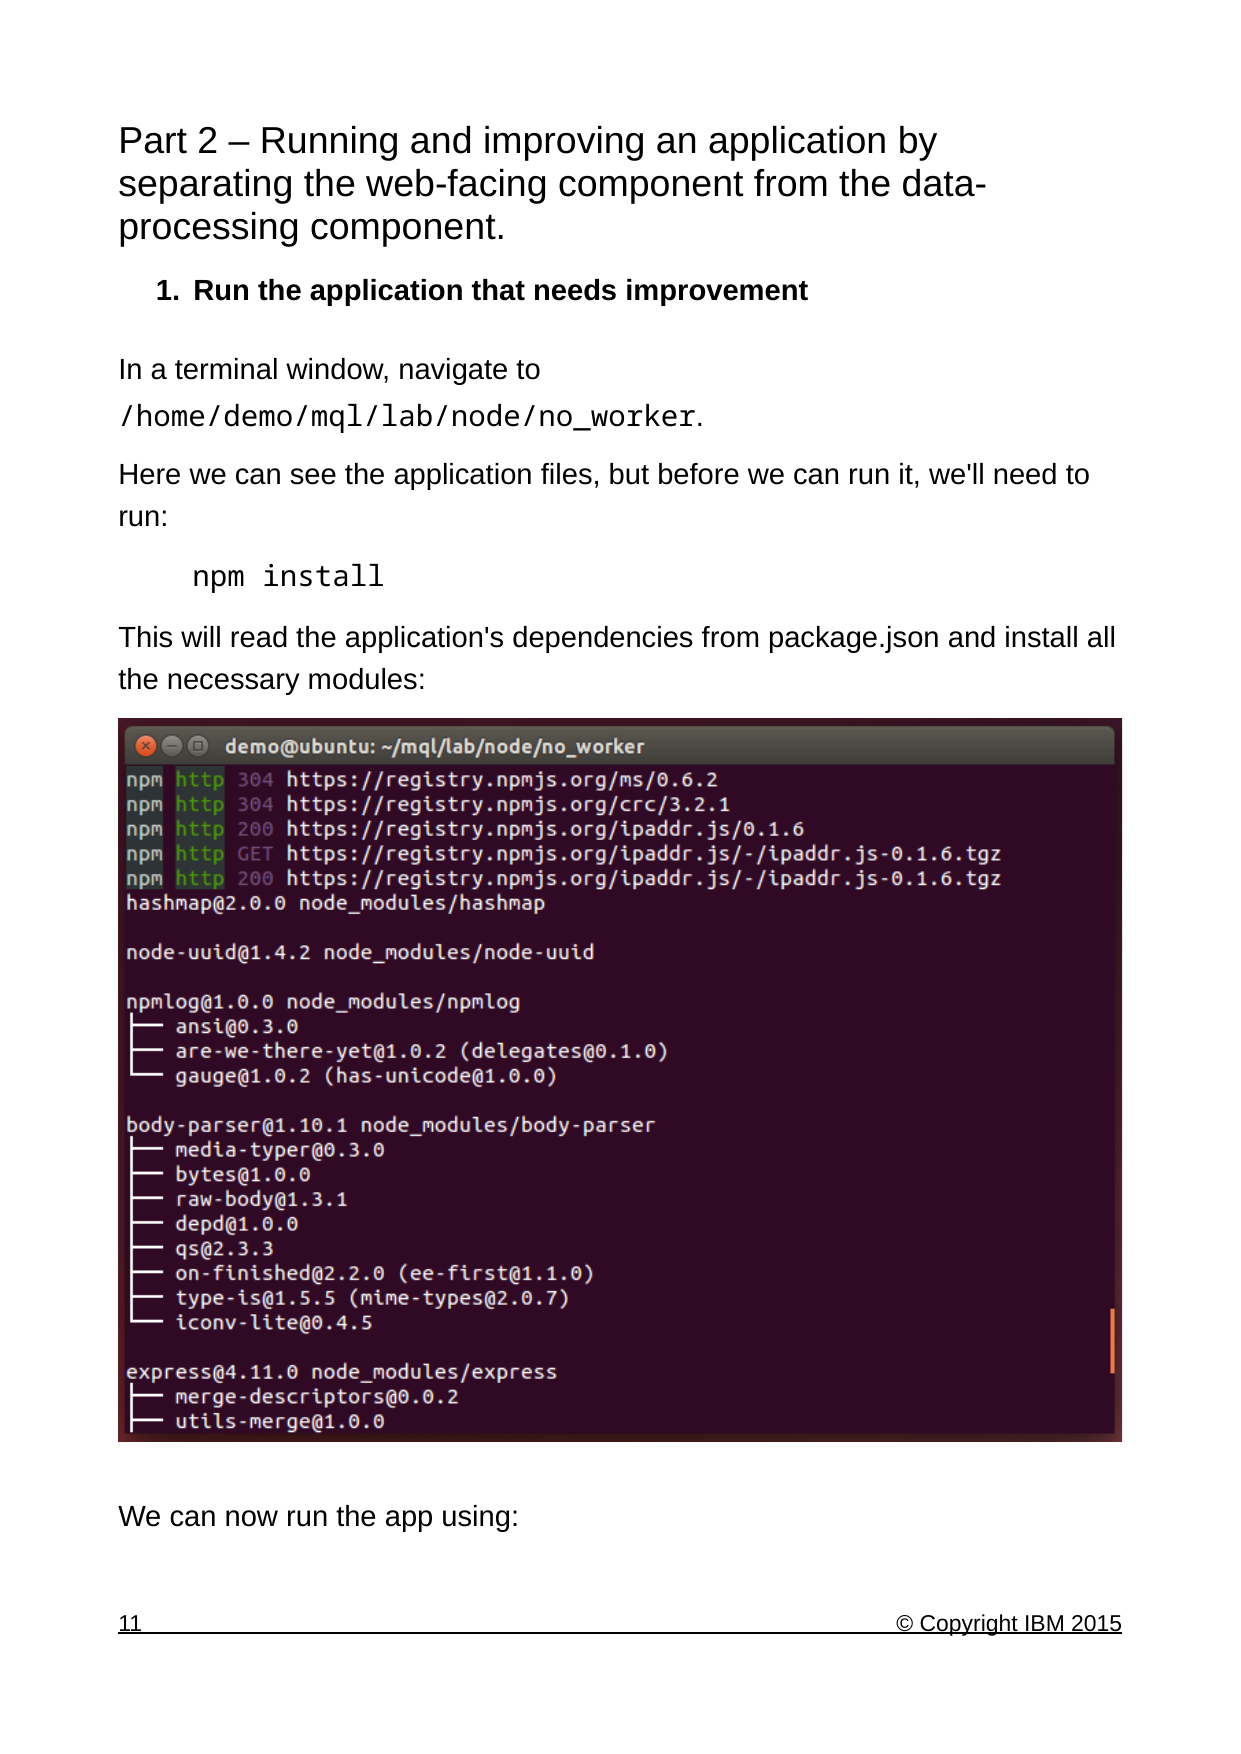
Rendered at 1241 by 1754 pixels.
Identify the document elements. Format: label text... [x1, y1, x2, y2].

picture [118, 718, 1123, 1442]
subtitle In a terminal window, navigate to /home/demo/mql/lab/node/no_worker. [118, 352, 1122, 435]
text We can now run the app using: [118, 1499, 1122, 1533]
text Here we can see the application files, but before we can run it, we'll need to run: [118, 457, 1122, 533]
text Part 2 – Running and improving an application by separating the web-facing component from the data-processing component. [118, 118, 1122, 247]
text npm install [118, 556, 1122, 595]
subtitle Run the application that needs improvement [156, 272, 1122, 306]
text This will read the application's dependencies from package.json and install all the necessary modules: [118, 620, 1122, 695]
